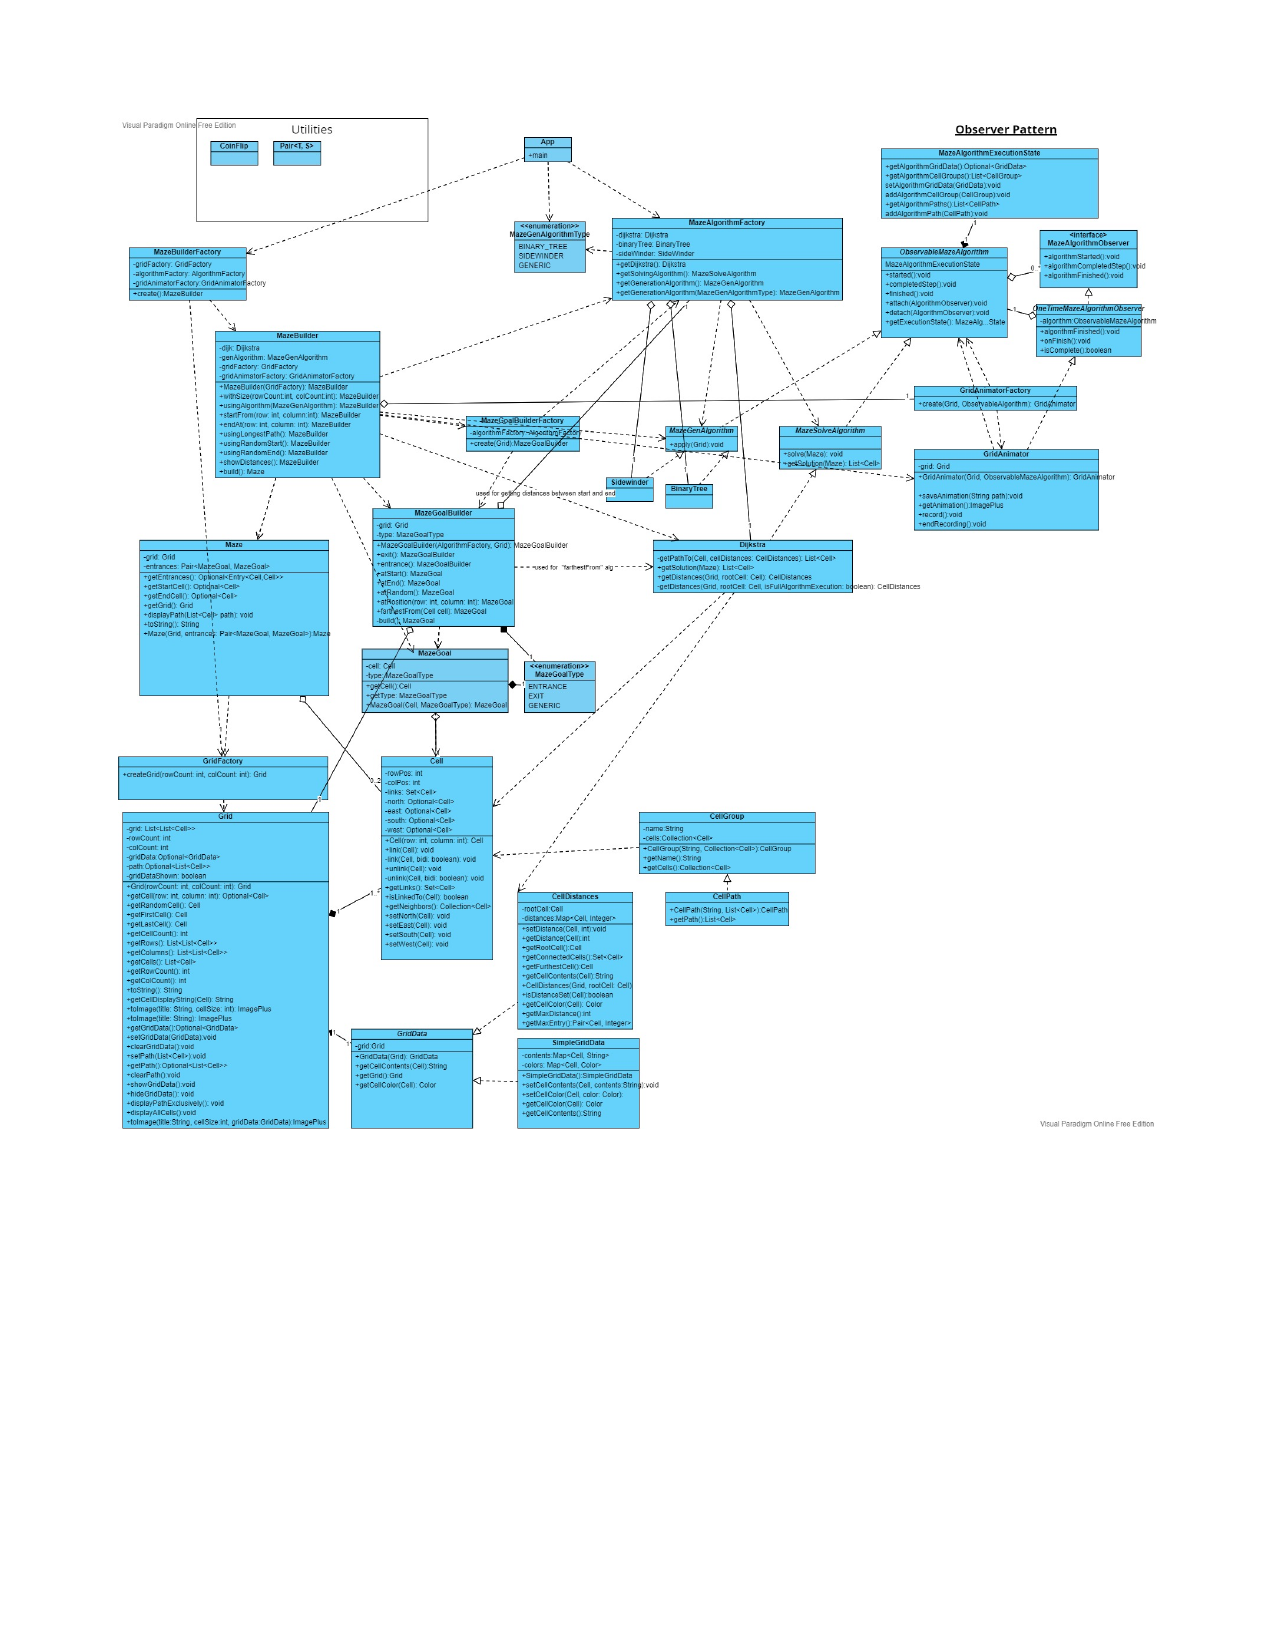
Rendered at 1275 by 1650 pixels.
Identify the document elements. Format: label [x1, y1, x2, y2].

picture [118, 118, 1157, 1129]
